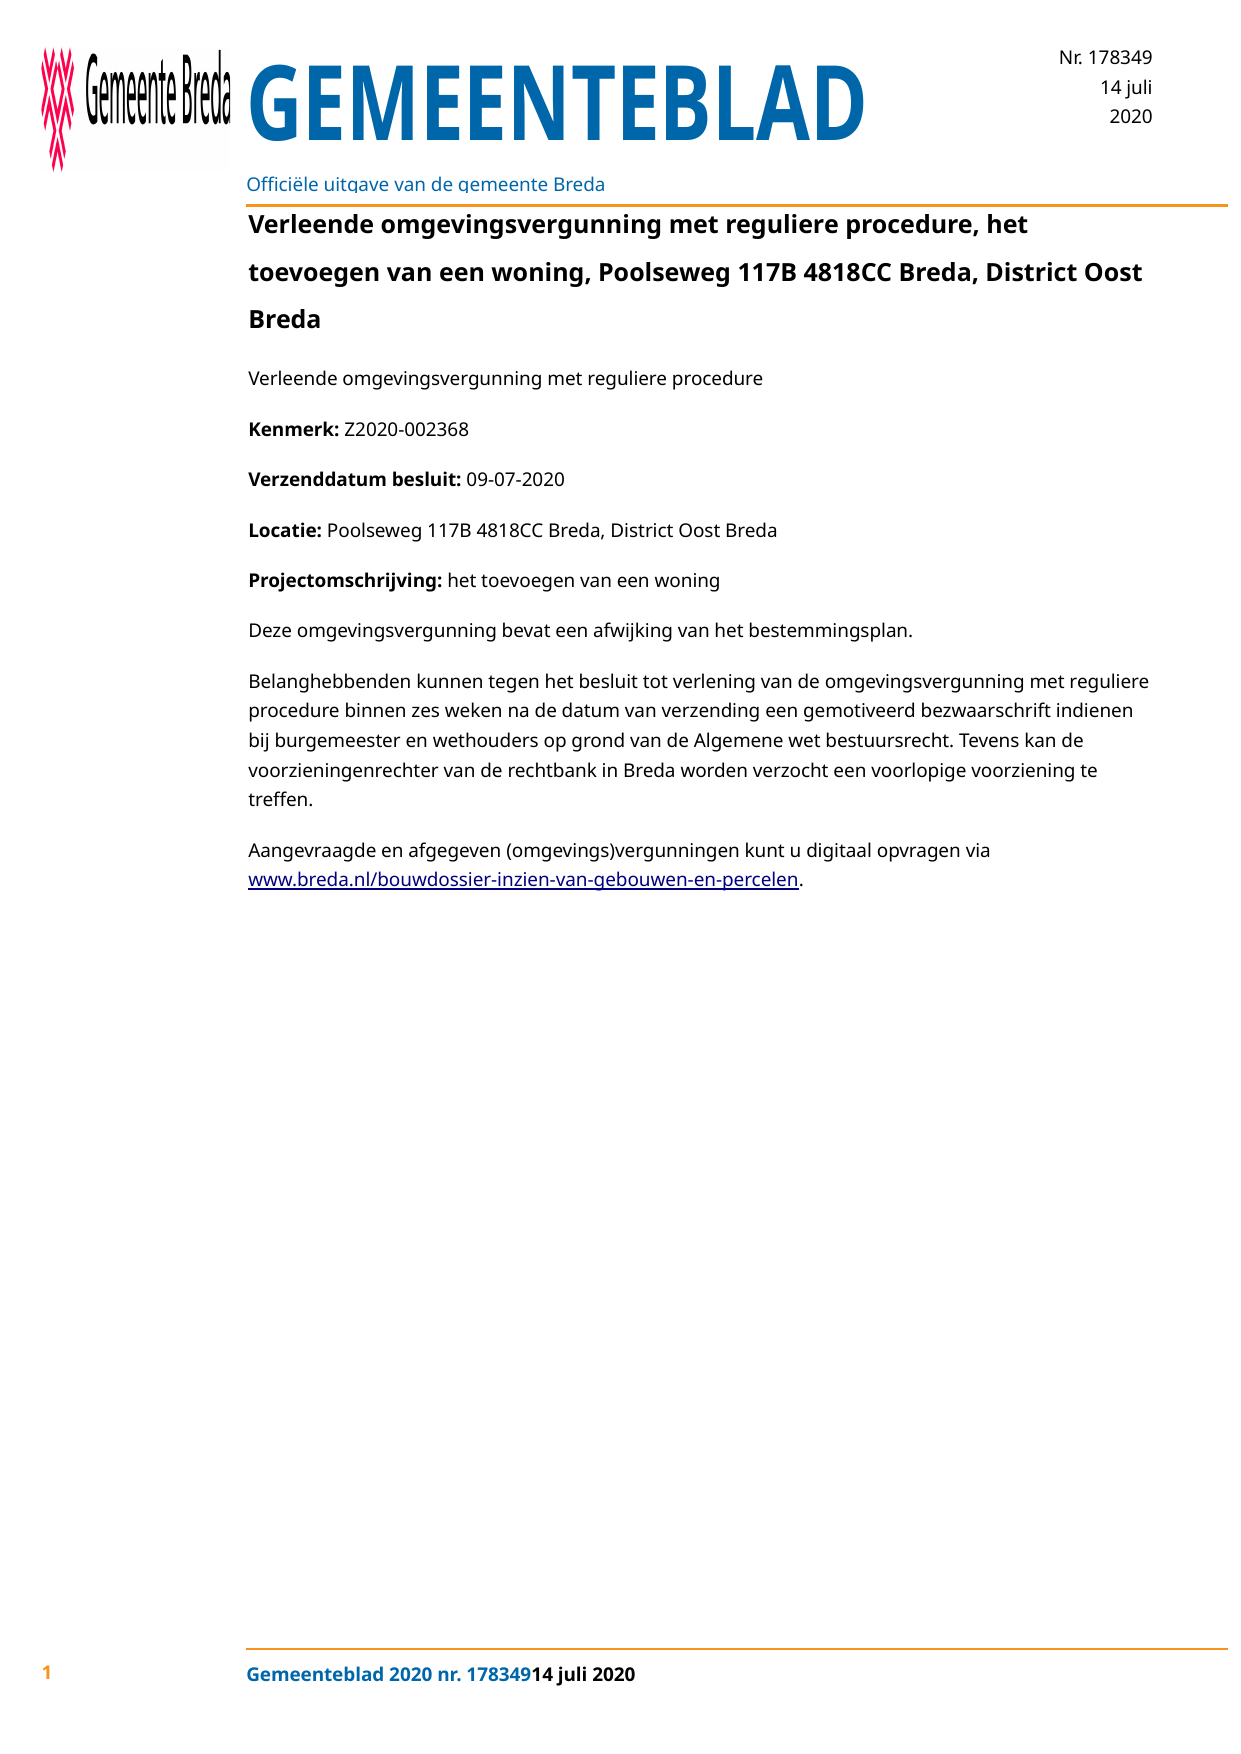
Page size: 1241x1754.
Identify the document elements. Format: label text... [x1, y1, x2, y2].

text Kenmerk: Z2020-002368 [248, 416, 1152, 442]
text Verzenddatum besluit: 09-07-2020 [248, 466, 1152, 492]
text Deze omgevingsvergunning bevat een afwijking van het bestemmingsplan. [248, 618, 1152, 643]
text Verleende omgevingsvergunning met reguliere procedure, het toevoegen van een woning, Poolseweg 117B 4818CC Breda, District Oost Breda [248, 207, 1152, 336]
text Projectomschrijving: het toevoegen van een woning [248, 567, 1152, 593]
text Verleende omgevingsvergunning met reguliere procedure [248, 366, 1152, 391]
picture [41, 47, 231, 172]
text Locatie: Poolseweg 117B 4818CC Breda, District Oost Breda [248, 517, 1152, 542]
text Belanghebbenden kunnen tegen het besluit tot verlening van de omgevingsvergunning met reguliere procedure binnen zes weken na de datum van verzending een gemotiveerd bezwaarschrift indienen bij burgemeester en wethouders op grond van de Algemene wet bestuursrecht. Tevens kan de voorzieningenrechter van de rechtbank in Breda worden verzocht een voorlopige voorziening te treffen. [248, 668, 1152, 812]
text Aangevraagde en afgegeven (omgevings)vergunningen kunt u digitaal opvragen via www.breda.nl/bouwdossier-inzien-van-gebouwen-en-percelen. [248, 837, 1152, 892]
